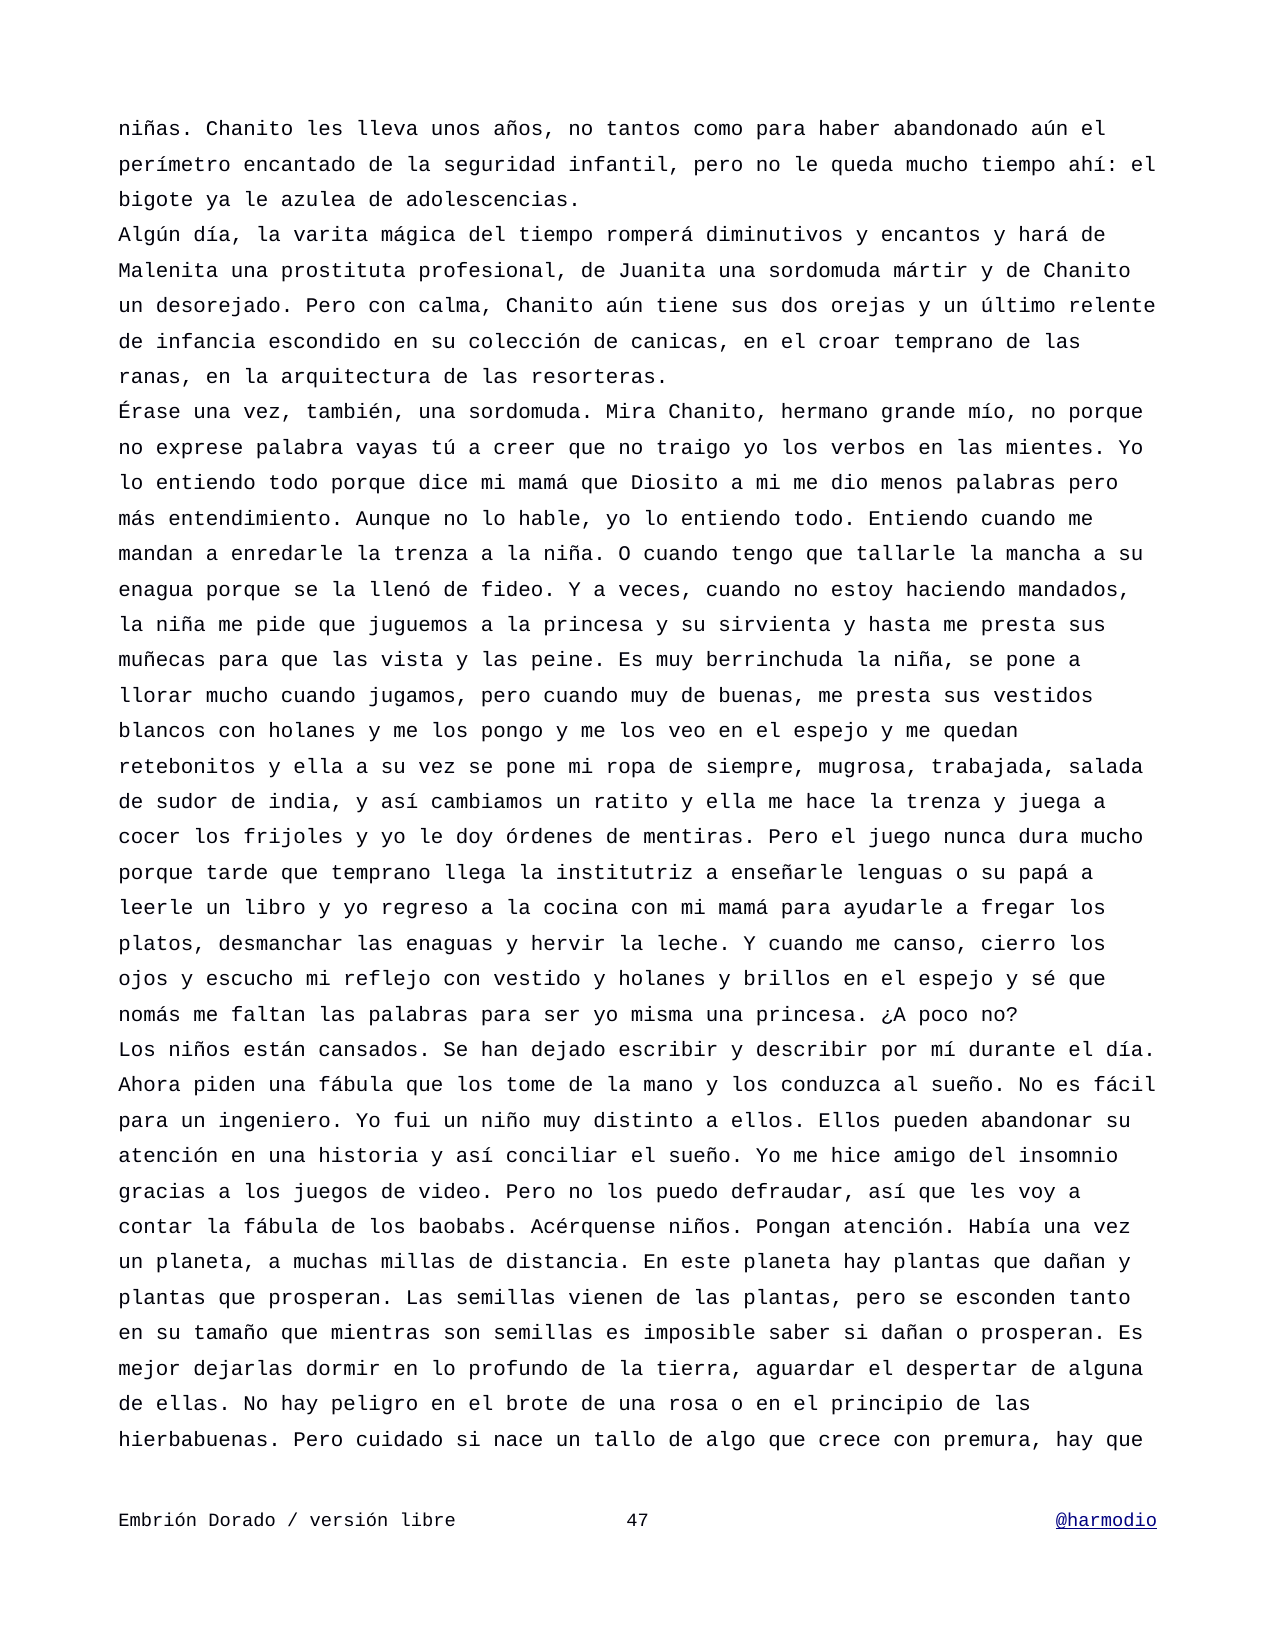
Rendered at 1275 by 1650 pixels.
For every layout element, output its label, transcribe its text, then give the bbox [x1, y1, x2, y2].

text Algún día, la varita mágica del tiempo romperá diminutivos y encantos y hará de Malenita una prostituta profesional, de Juanita una sordomuda mártir y de Chanito un desorejado. Pero con calma, Chanito aún tiene sus dos orejas y un último relente de infancia escondido en su colección de canicas, en el croar temprano de las ranas, en la arquitectura de las resorteras. [118, 224, 1157, 390]
text Érase una vez, también, una sordomuda. Mira Chanito, hermano grande mío, no porque no exprese palabra vayas tú a creer que no traigo yo los verbos en las mientes. Yo lo entiendo todo porque dice mi mamá que Diosito a mi me dio menos palabras pero más entendimiento. Aunque no lo hable, yo lo entiendo todo. Entiendo cuando me mandan a enredarle la trenza a la niña. O cuando tengo que tallarle la mancha a su enagua porque se la llenó de fideo. Y a veces, cuando no estoy haciendo mandados, la niña me pide que juguemos a la princesa y su sirvienta y hasta me presta sus muñecas para que las vista y las peine. Es muy berrinchuda la niña, se pone a llorar mucho cuando jugamos, pero cuando muy de buenas, me presta sus vestidos blancos con holanes y me los pongo y me los veo en el espejo y me quedan retebonitos y ella a su vez se pone mi ropa de siempre, mugrosa, trabajada, salada de sudor de india, y así cambiamos un ratito y ella me hace la trenza y juega a cocer los frijoles y yo le doy órdenes de mentiras. Pero el juego nunca dura mucho porque tarde que temprano llega la institutriz a enseñarle lenguas o su papá a leerle un libro y yo regreso a la cocina con mi mamá para ayudarle a fregar los platos, desmanchar las enaguas y hervir la leche. Y cuando me canso, cierro los ojos y escucho mi reflejo con vestido y holanes y brillos en el espejo y sé que nomás me faltan las palabras para ser yo misma una princesa. ¿A poco no? [118, 401, 1157, 1027]
text Los niños están cansados. Se han dejado escribir y describir por mí durante el día. Ahora piden una fábula que los tome de la mano y los conduzca al sueño. No es fácil para un ingeniero. Yo fui un niño muy distinto a ellos. Ellos pueden abandonar su atención en una historia y así conciliar el sueño. Yo me hice amigo del insomnio gracias a los juegos de video. Pero no los puedo defraudar, así que les voy a contar la fábula de los baobabs. Acérquense niños. Pongan atención. Había una vez un planeta, a muchas millas de distancia. En este planeta hay plantas que dañan y plantas que prosperan. Las semillas vienen de las plantas, pero se esconden tanto en su tamaño que mientras son semillas es imposible saber si dañan o prosperan. Es mejor dejarlas dormir en lo profundo de la tierra, aguardar el despertar de alguna de ellas. No hay peligro en el brote de una rosa o en el principio de las hierbabuenas. Pero cuidado si nace un tallo de algo que crece con premura, hay que [118, 1039, 1157, 1452]
text niñas. Chanito les lleva unos años, no tantos como para haber abandonado aún el perímetro encantado de la seguridad infantil, pero no le queda mucho tiempo ahí: el bigote ya le azulea de adolescencias. [118, 118, 1157, 213]
